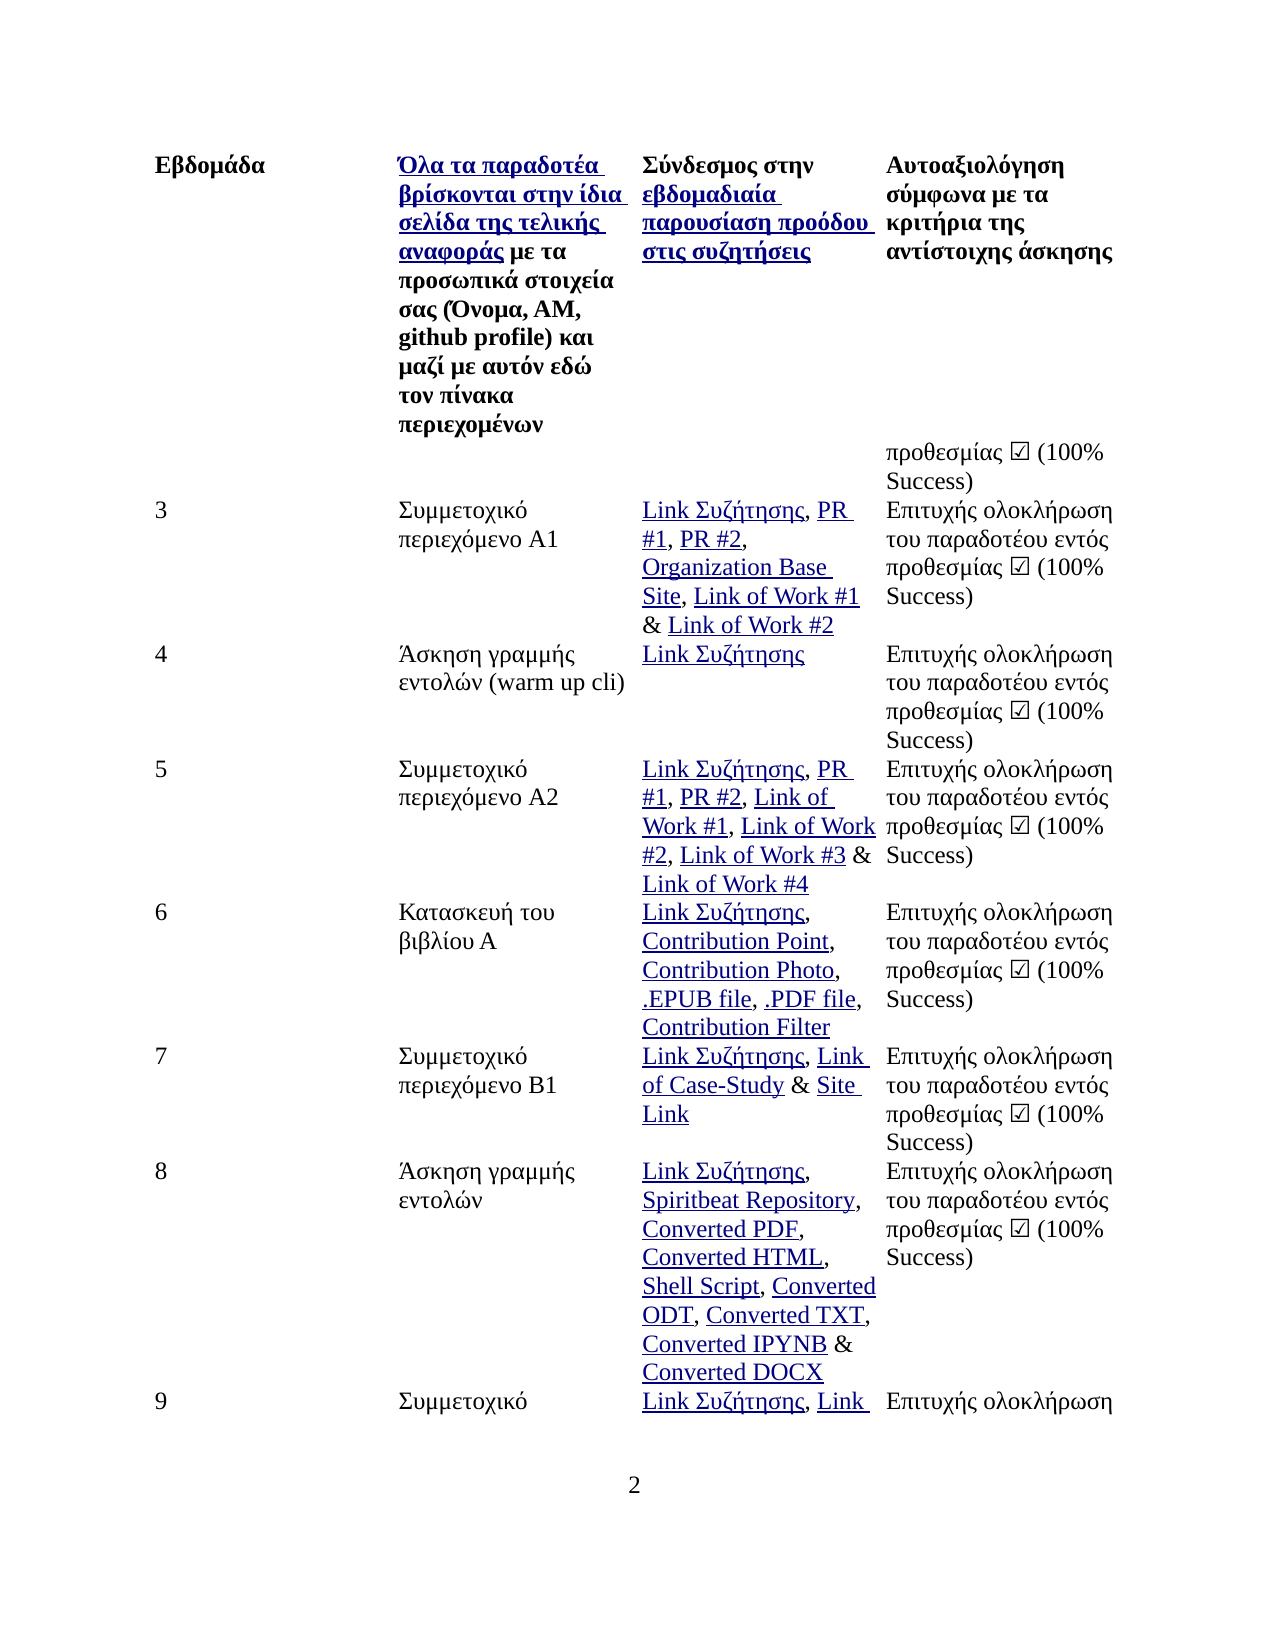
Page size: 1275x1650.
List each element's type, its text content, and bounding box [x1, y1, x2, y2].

table_cell προθεσμίας ☑️ (100% Success) [881, 438, 1125, 495]
table_header Όλα τα παραδοτέα βρίσκονται στην ίδια σελίδα της τελικής αναφοράς με τα προσωπικά στοιχεία σας (Όνομα, ΑΜ, github profile) και μαζί με αυτόν εδώ τον πίνακα περιεχομένων [394, 150, 637, 437]
table_cell 9 [150, 1386, 394, 1415]
table_cell [394, 438, 637, 495]
table_cell [638, 438, 881, 495]
table_cell Link Συζήτησης, Contribution Point, Contribution Photo, .EPUB file, .PDF file, Contribution Filter [638, 898, 881, 1041]
table_cell 8 [150, 1156, 394, 1386]
table_cell Άσκηση γραμμής εντολών [394, 1156, 637, 1386]
table_cell Link Συζήτησης, PR #1, PR #2, Organization Base Site, Link of Work #1 & Link of Work #2 [638, 495, 881, 639]
table_cell Συμμετοχικό περιεχόμενο A1 [394, 495, 637, 639]
table_cell 5 [150, 754, 394, 897]
table_cell Επιτυχής ολοκλήρωση του παραδοτέου εντός προθεσμίας ☑️ (100% Success) [881, 495, 1125, 639]
table_cell Συμμετοχικό [394, 1386, 637, 1415]
table_cell Επιτυχής ολοκλήρωση του παραδοτέου εντός προθεσμίας ☑️ (100% Success) [881, 639, 1125, 754]
table_cell Επιτυχής ολοκλήρωση του παραδοτέου εντός προθεσμίας ☑️ (100% Success) [881, 1041, 1125, 1156]
table_cell Link Συζήτησης, Spiritbeat Repository, Converted PDF, Converted HTML, Shell Script, Converted ODT, Converted TXT, Converted IPYNB & Converted DOCX [638, 1156, 881, 1386]
table_cell Κατασκευή του βιβλίου Α [394, 898, 637, 1041]
table_cell Link Συζήτησης [638, 639, 881, 754]
table_header Εβδομάδα [150, 150, 394, 437]
table_cell 7 [150, 1041, 394, 1156]
table_cell Link Συζήτησης, PR #1, PR #2, Link of Work #1, Link of Work #2, Link of Work #3 & Link of Work #4 [638, 754, 881, 897]
table_cell Συμμετοχικό περιεχόμενο B1 [394, 1041, 637, 1156]
table_cell Επιτυχής ολοκλήρωση του παραδοτέου εντός προθεσμίας ☑️ (100% Success) [881, 754, 1125, 897]
table_cell Link Συζήτησης, Link of Case-Study & Site Link [638, 1041, 881, 1156]
table_cell 4 [150, 639, 394, 754]
table_cell 3 [150, 495, 394, 639]
table_cell 6 [150, 898, 394, 1041]
table_cell Επιτυχής ολοκλήρωση του παραδοτέου εντός προθεσμίας ☑️ (100% Success) [881, 1156, 1125, 1386]
table_cell Επιτυχής ολοκλήρωση του παραδοτέου εντός προθεσμίας ☑️ (100% Success) [881, 898, 1125, 1041]
table_cell Επιτυχής ολοκλήρωση [881, 1386, 1125, 1415]
table_cell Συμμετοχικό περιεχόμενο A2 [394, 754, 637, 897]
table_header Αυτοαξιολόγηση σύμφωνα με τα κριτήρια της αντίστοιχης άσκησης [881, 150, 1125, 437]
table_header Σύνδεσμος στην εβδομαδιαία παρουσίαση προόδου στις συζητήσεις [638, 150, 881, 437]
table_cell Άσκηση γραμμής εντολών (warm up cli) [394, 639, 637, 754]
table_cell [150, 438, 394, 495]
table_cell Link Συζήτησης, Link [638, 1386, 881, 1415]
